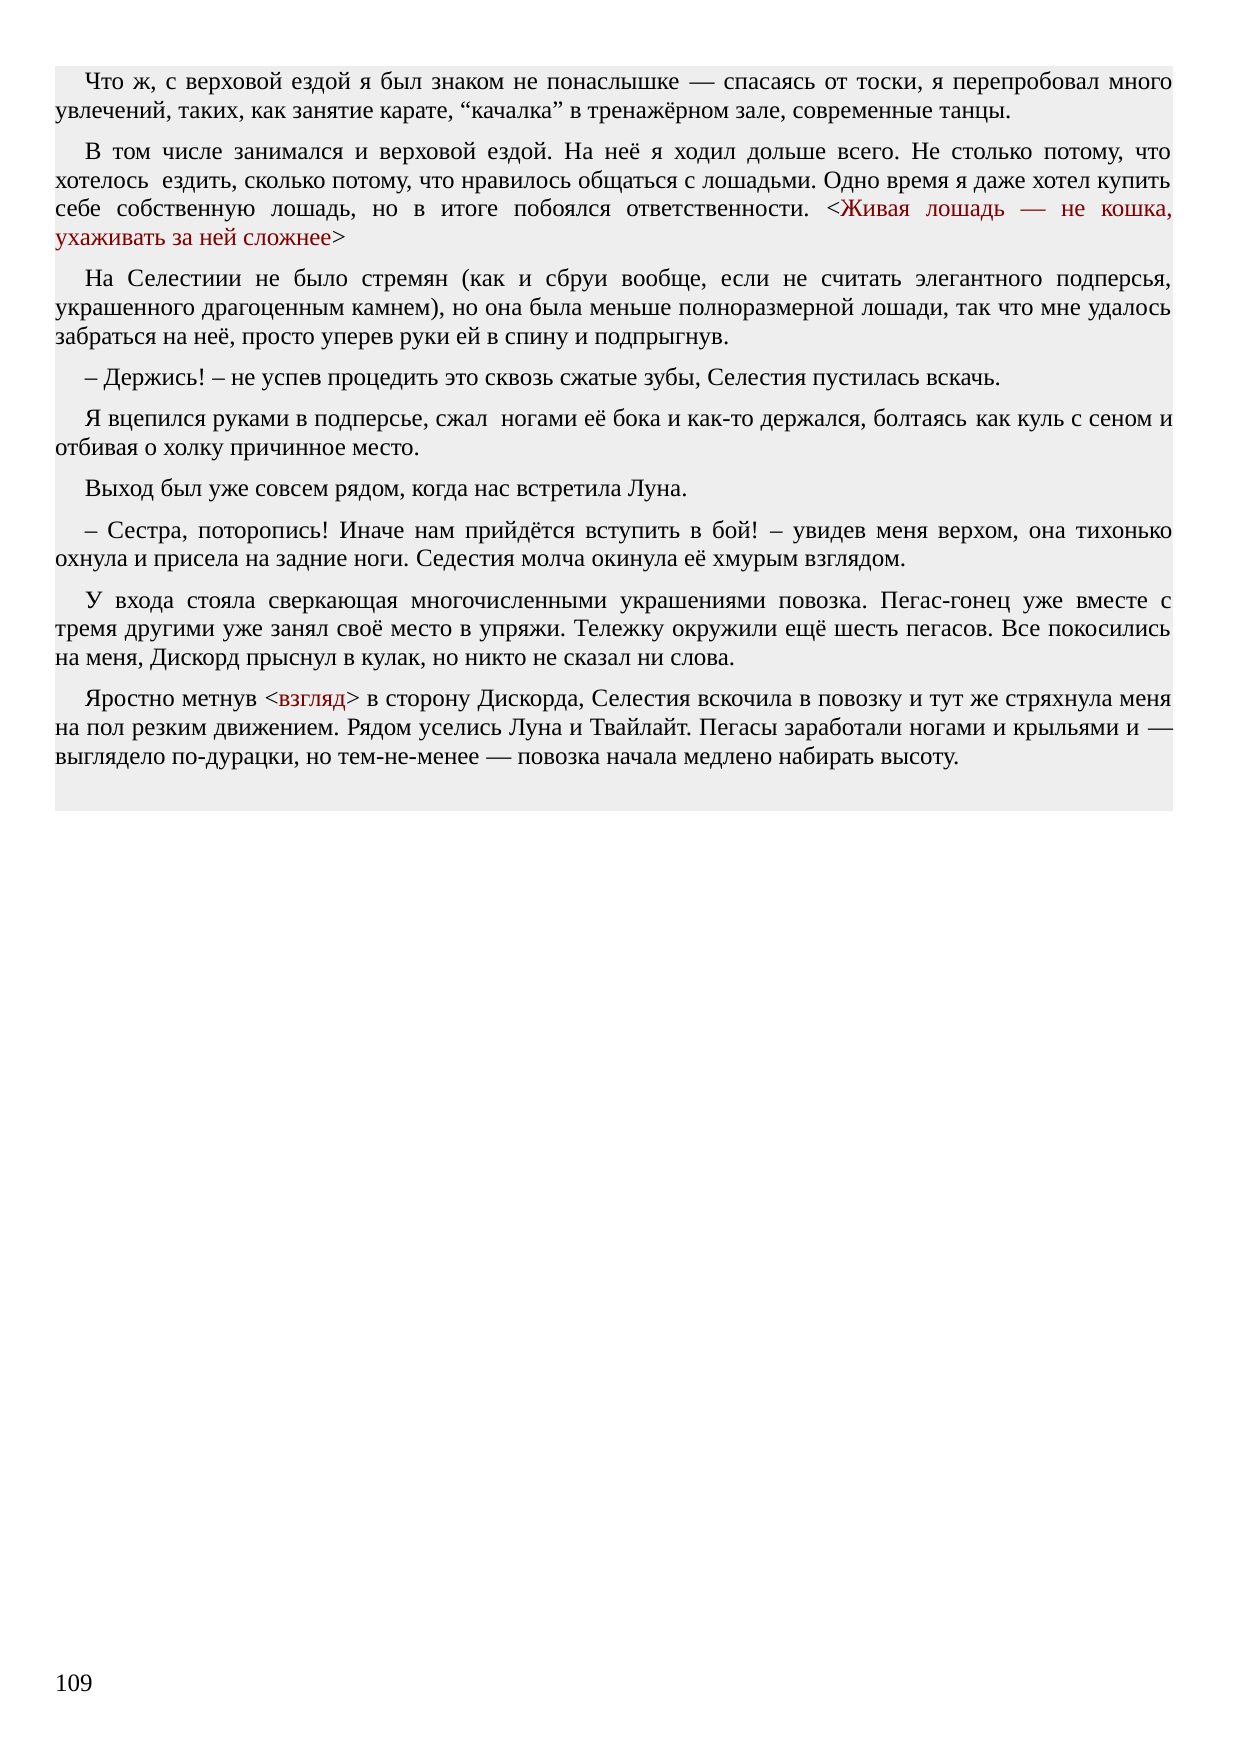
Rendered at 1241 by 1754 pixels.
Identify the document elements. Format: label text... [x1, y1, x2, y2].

text В том числе занимался и верховой ездой. На неё я ходил дольше всего. Не столько потому, что хотелось ездить, сколько потому, что нравилось общаться с лошадьми. Одно время я даже хотел купить себе собственную лошадь, но в итоге побоялся ответственности. <Живая лошадь — не кошка, ухаживать за ней сложнее> [55, 136, 1173, 251]
text – Держись! – не успев процедить это сквозь сжатые зубы, Селестия пустилась вскачь. [55, 362, 1173, 391]
text У входа стояла сверкающая многочисленными украшениями повозка. Пегас-гонец уже вместе с тремя другими уже занял своё место в упряжи. Тележку окружили ещё шесть пегасов. Все покосились на меня, Дискорд прыснул в кулак, но никто не сказал ни слова. [55, 585, 1173, 671]
text Яростно метнув <взгляд> в сторону Дискорда, Селестия вскочила в повозку и тут же стряхнула меня на пол резким движением. Рядом уселись Луна и Твайлайт. Пегасы заработали ногами и крыльями и — выглядело по-дурацки, но тем-не-менее — повозка начала медлено набирать высоту. [55, 683, 1173, 770]
text Выход был уже совсем рядом, когда нас встретила Луна. [55, 473, 1173, 502]
text Что ж, с верховой ездой я был знаком не понаслышке — спасаясь от тоски, я перепробовал много увлечений, таких, как занятие карате, “качалка” в тренажёрном зале, современные танцы. [55, 66, 1173, 123]
text Я вцепился руками в подперсье, сжал ногами её бока и как-то держался, болтаясь как куль с сеном и отбивая о холку причинное место. [55, 403, 1173, 461]
text – Сестра, поторопись! Иначе нам прийдётся вступить в бой! – увидев меня верхом, она тихонько охнула и присела на задние ноги. Седестия молча окинула её хмурым взглядом. [55, 515, 1173, 572]
text На Селестиии не было стремян (как и сбруи вообще, если не считать элегантного подперсья, украшенного драгоценным камнем), но она была меньше полноразмерной лошади, так что мне удалось забраться на неё, просто уперев руки ей в спину и подпрыгнув. [55, 263, 1173, 350]
